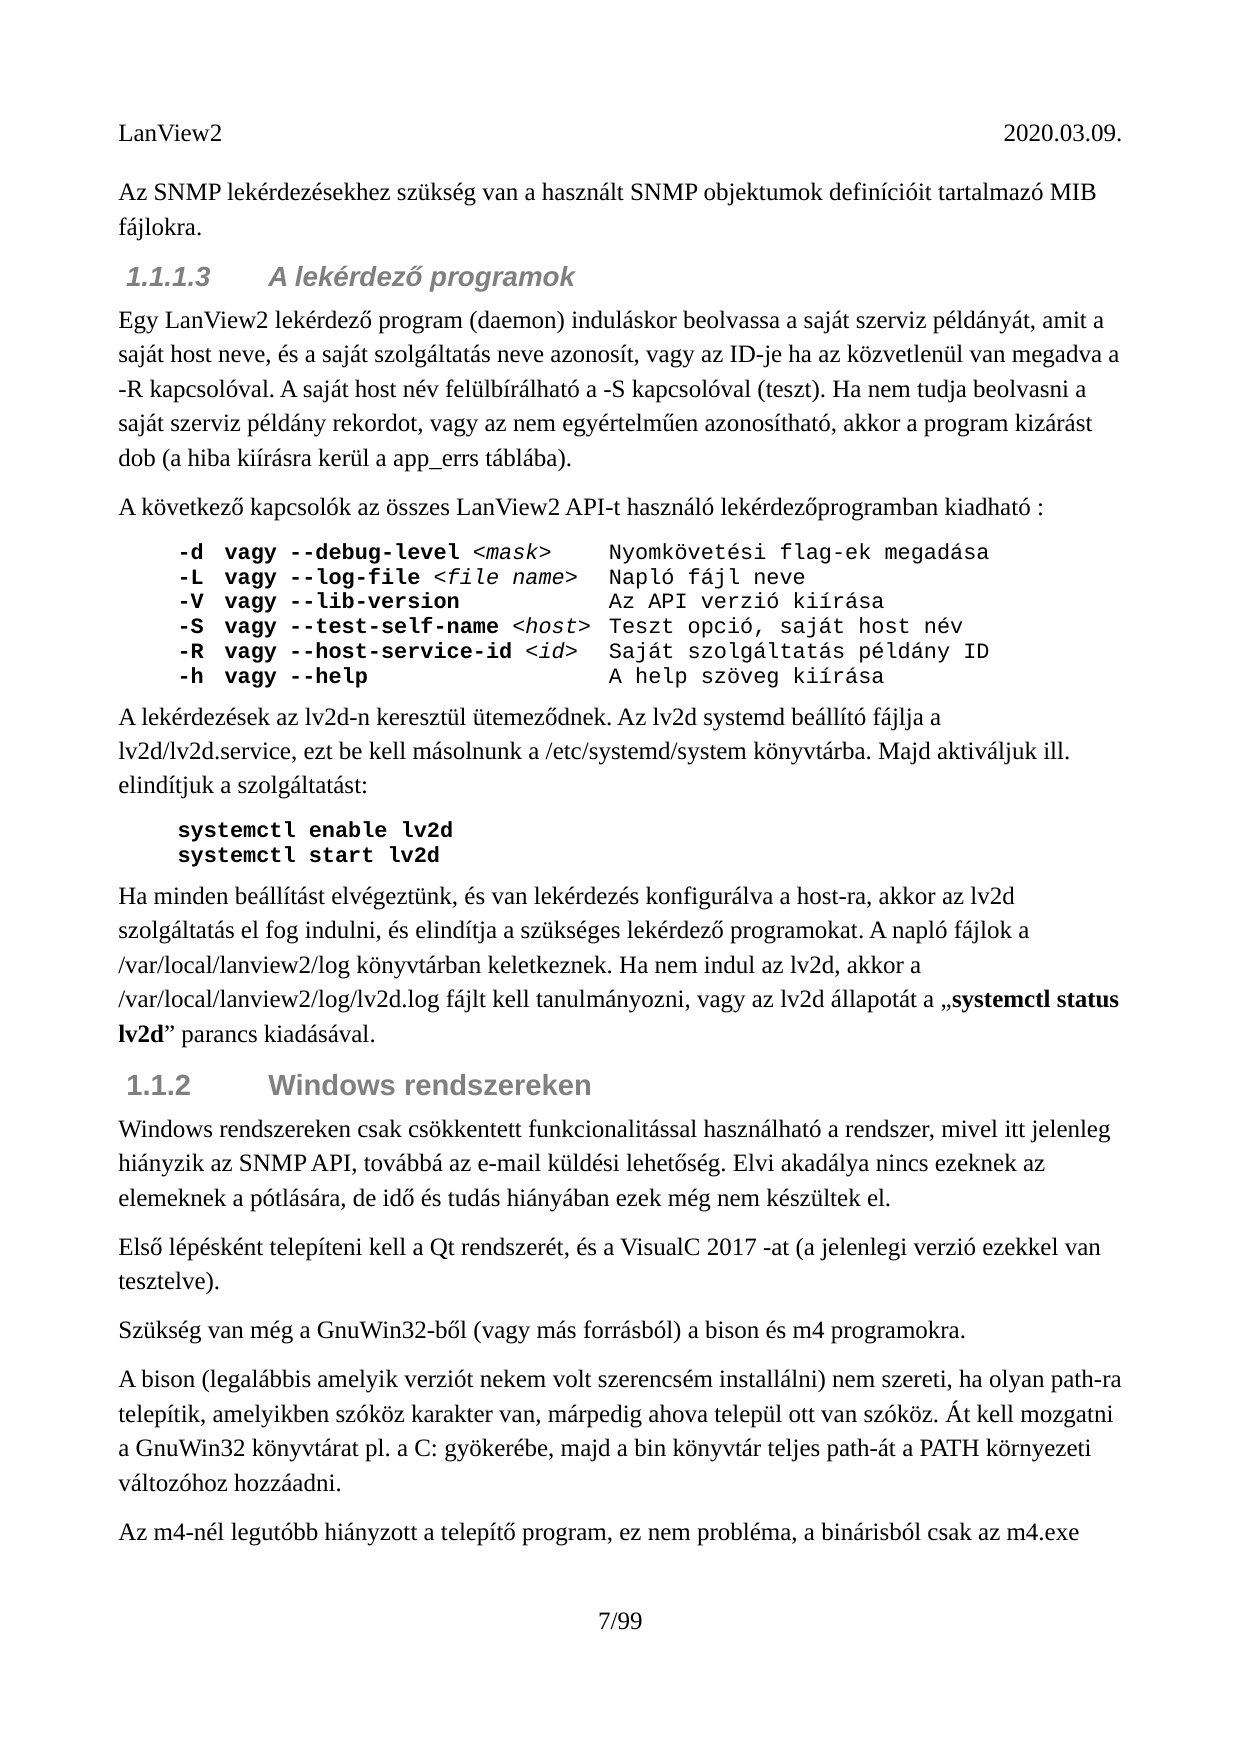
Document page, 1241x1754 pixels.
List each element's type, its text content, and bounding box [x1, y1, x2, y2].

text Windows rendszereken csak csökkentett funkcionalitással használható a rendszer, mivel itt jelenleg hiányzik az SNMP API, továbbá az e-mail küldési lehetőség. Elvi akadálya nincs ezeknek az elemeknek a pótlására, de idő és tudás hiányában ezek még nem készültek el. [118, 1114, 1122, 1212]
subtitle Windows rendszereken [118, 1068, 1122, 1101]
text Egy LanView2 lekérdező program (daemon) induláskor beolvassa a saját szerviz példányát, amit a saját host neve, és a saját szolgáltatás neve azonosít, vagy az ID-je ha az közvetlenül van megadva a -R kapcsolóval. A saját host név felülbírálható a -S kapcsolóval (teszt). Ha nem tudja beolvasni a saját szerviz példány rekordot, vagy az nem egyértelműen azonosítható, akkor a program kizárást dob (a hiba kiírásra kerül a app_errs táblába). [118, 305, 1122, 472]
text Első lépésként telepíteni kell a Qt rendszerét, és a VisualC 2017 -at (a jelenlegi verzió ezekkel van tesztelve). [118, 1232, 1122, 1295]
subtitle A lekérdező programok [118, 261, 1122, 292]
text Az m4-nél legutóbb hiányzott a telepítő program, ez nem probléma, a binárisból csak az m4.exe [118, 1517, 1122, 1546]
text Ha minden beállítást elvégeztünk, és van lekérdezés konfigurálva a host-ra, akkor az lv2d szolgáltatás el fog indulni, és elindítja a szükséges lekérdező programokat. A napló fájlok a /var/local/lanview2/log könyvtárban keletkeznek. Ha nem indul az lv2d, akkor a /var/local/lanview2/log/lv2d.log fájlt kell tanulmányozni, vagy az lv2d állapotát a „systemctl status lv2d” parancs kiadásával. [118, 881, 1122, 1048]
text -d vagy --debug-level <mask> Nyomkövetési flag-ek megadása -L vagy --log-file <file name> Napló fájl neve -V vagy --lib-version Az API verzió kiírása -S vagy --test-self-name <host> Teszt opció, saját host név -R vagy --host-service-id <id> Saját szolgáltatás példány ID -h vagy --help A help szöveg kiírása [177, 541, 1122, 690]
text Szükség van még a GnuWin32-ből (vagy más forrásból) a bison és m4 programokra. [118, 1316, 1122, 1344]
text A következő kapcsolók az összes LanView2 API-t használó lekérdezőprogramban kiadható : [118, 492, 1122, 521]
text A bison (legalábbis amelyik verziót nekem volt szerencsém installálni) nem szereti, ha olyan path-ra telepítik, amelyikben szóköz karakter van, márpedig ahova települ ott van szóköz. Át kell mozgatni a GnuWin32 könyvtárat pl. a C: gyökerébe, majd a bin könyvtár teljes path-át a PATH környezeti változóhoz hozzáadni. [118, 1364, 1122, 1497]
text A lekérdezések az lv2d-n keresztül ütemeződnek. Az lv2d systemd beállító fájlja a lv2d/lv2d.service, ezt be kell másolnunk a /etc/systemd/system könyvtárba. Majd aktiváljuk ill. elindítjuk a szolgáltatást: [118, 702, 1122, 799]
text systemctl enable lv2d systemctl start lv2d [177, 819, 1122, 869]
text Az SNMP lekérdezésekhez szükség van a használt SNMP objektumok definícióit tartalmazó MIB fájlokra. [118, 177, 1122, 240]
